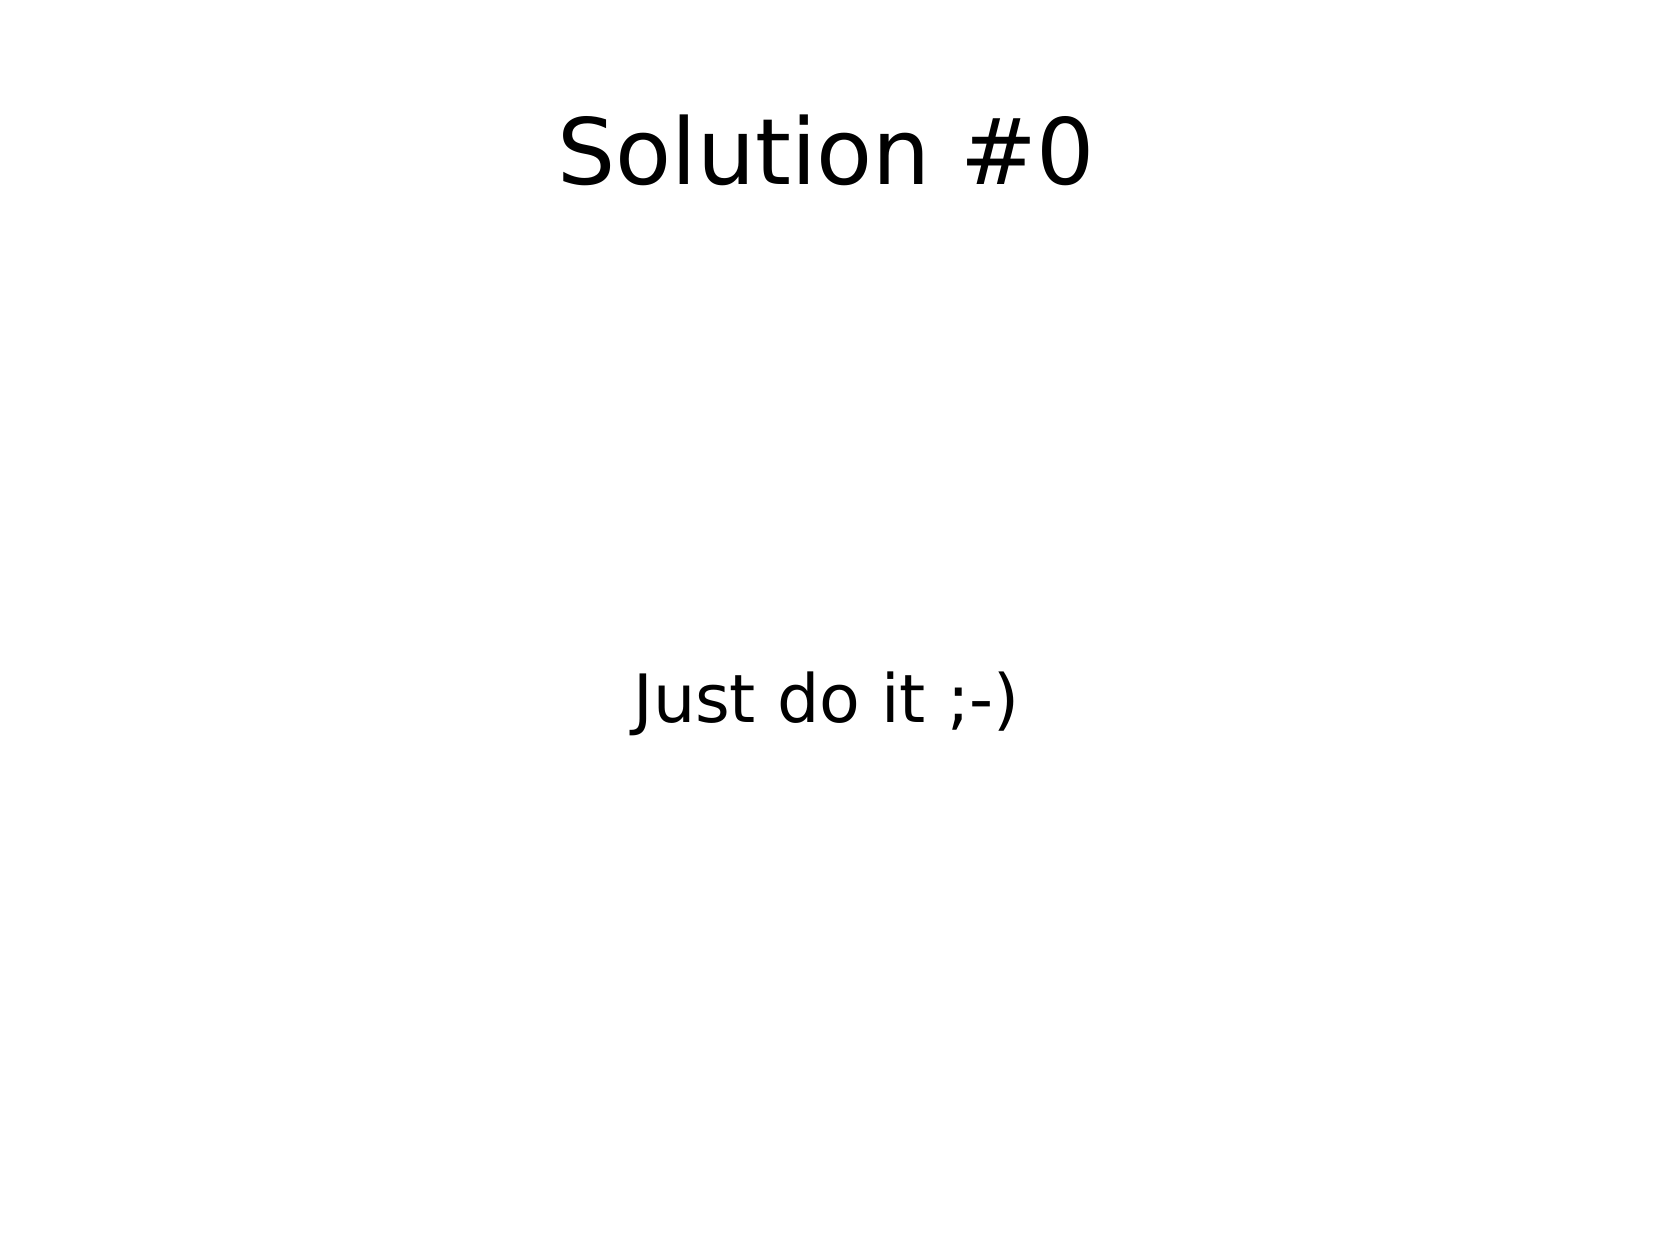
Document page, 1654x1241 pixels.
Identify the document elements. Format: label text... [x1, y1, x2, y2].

subtitle Just do it ;-) [82, 297, 1571, 1102]
title Solution #0 [82, 49, 1571, 257]
